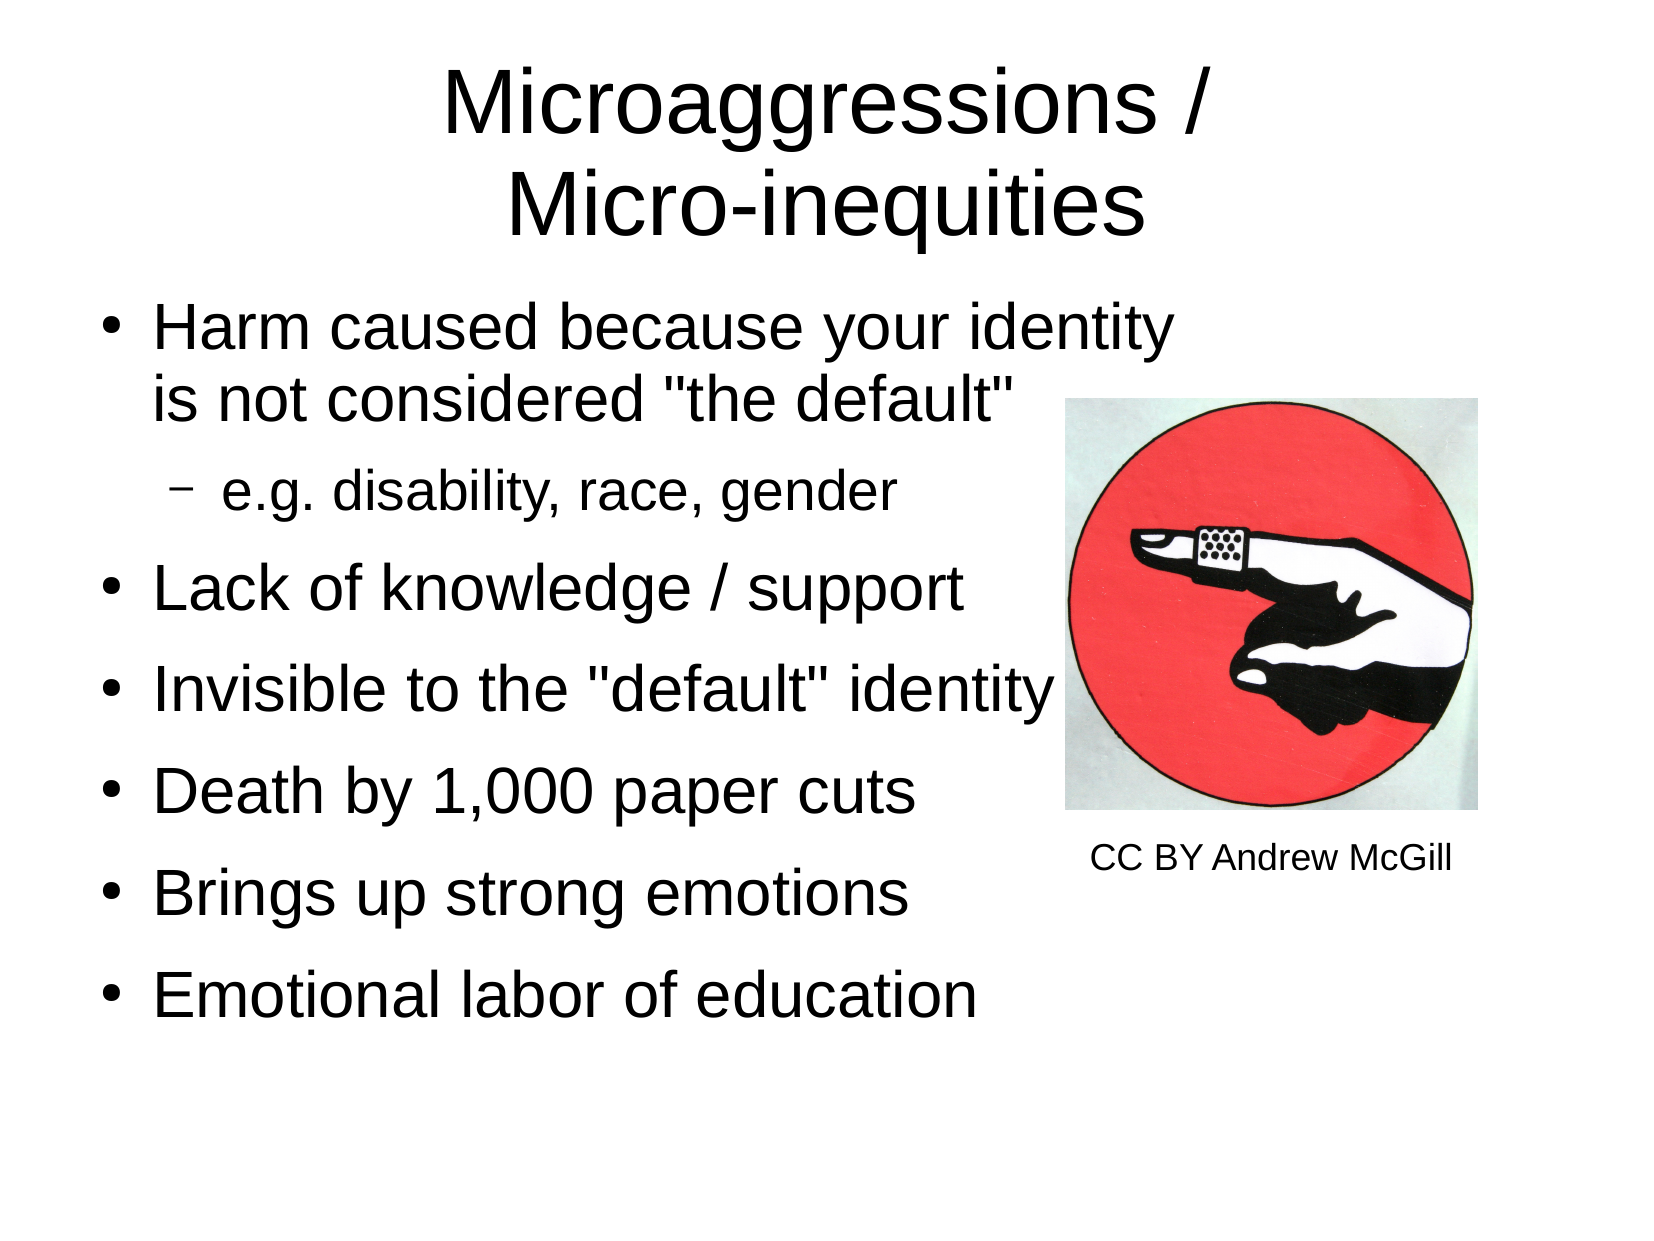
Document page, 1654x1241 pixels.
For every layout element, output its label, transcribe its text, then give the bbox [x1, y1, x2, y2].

list Harm caused because your identity is not considered "the default" e.g. disability, race, gender Lack of knowledge / support Invisible to the "default" identity Death by 1,000 paper cuts Brings up strong emotions Emotional labor of education [82, 290, 1571, 1036]
picture [1065, 398, 1478, 811]
text_box CC BY Andrew McGill [1074, 829, 1468, 886]
title Microaggressions / Micro-inequities [82, 49, 1571, 257]
